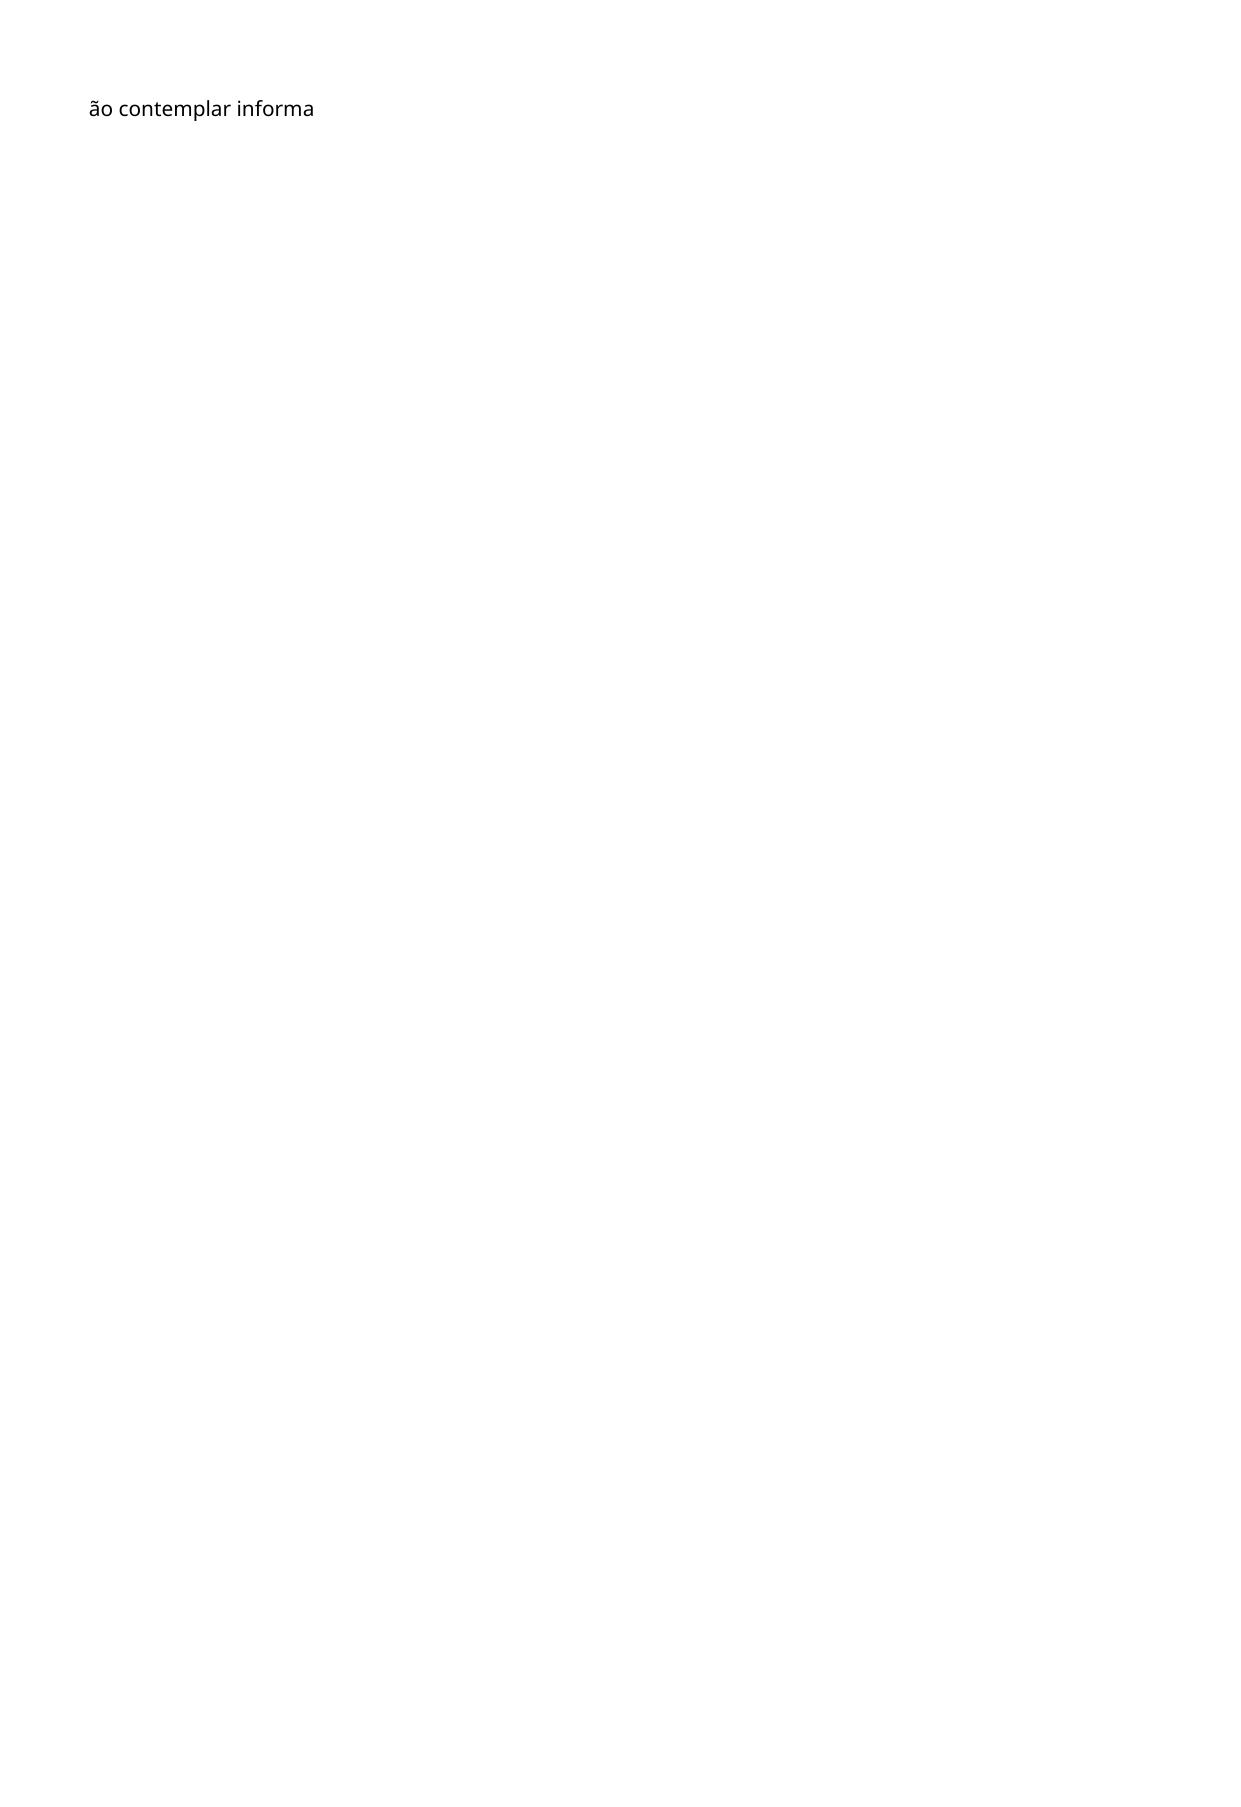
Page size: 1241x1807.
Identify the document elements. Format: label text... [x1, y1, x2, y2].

text ão contemplar informa [89, 94, 1158, 122]
